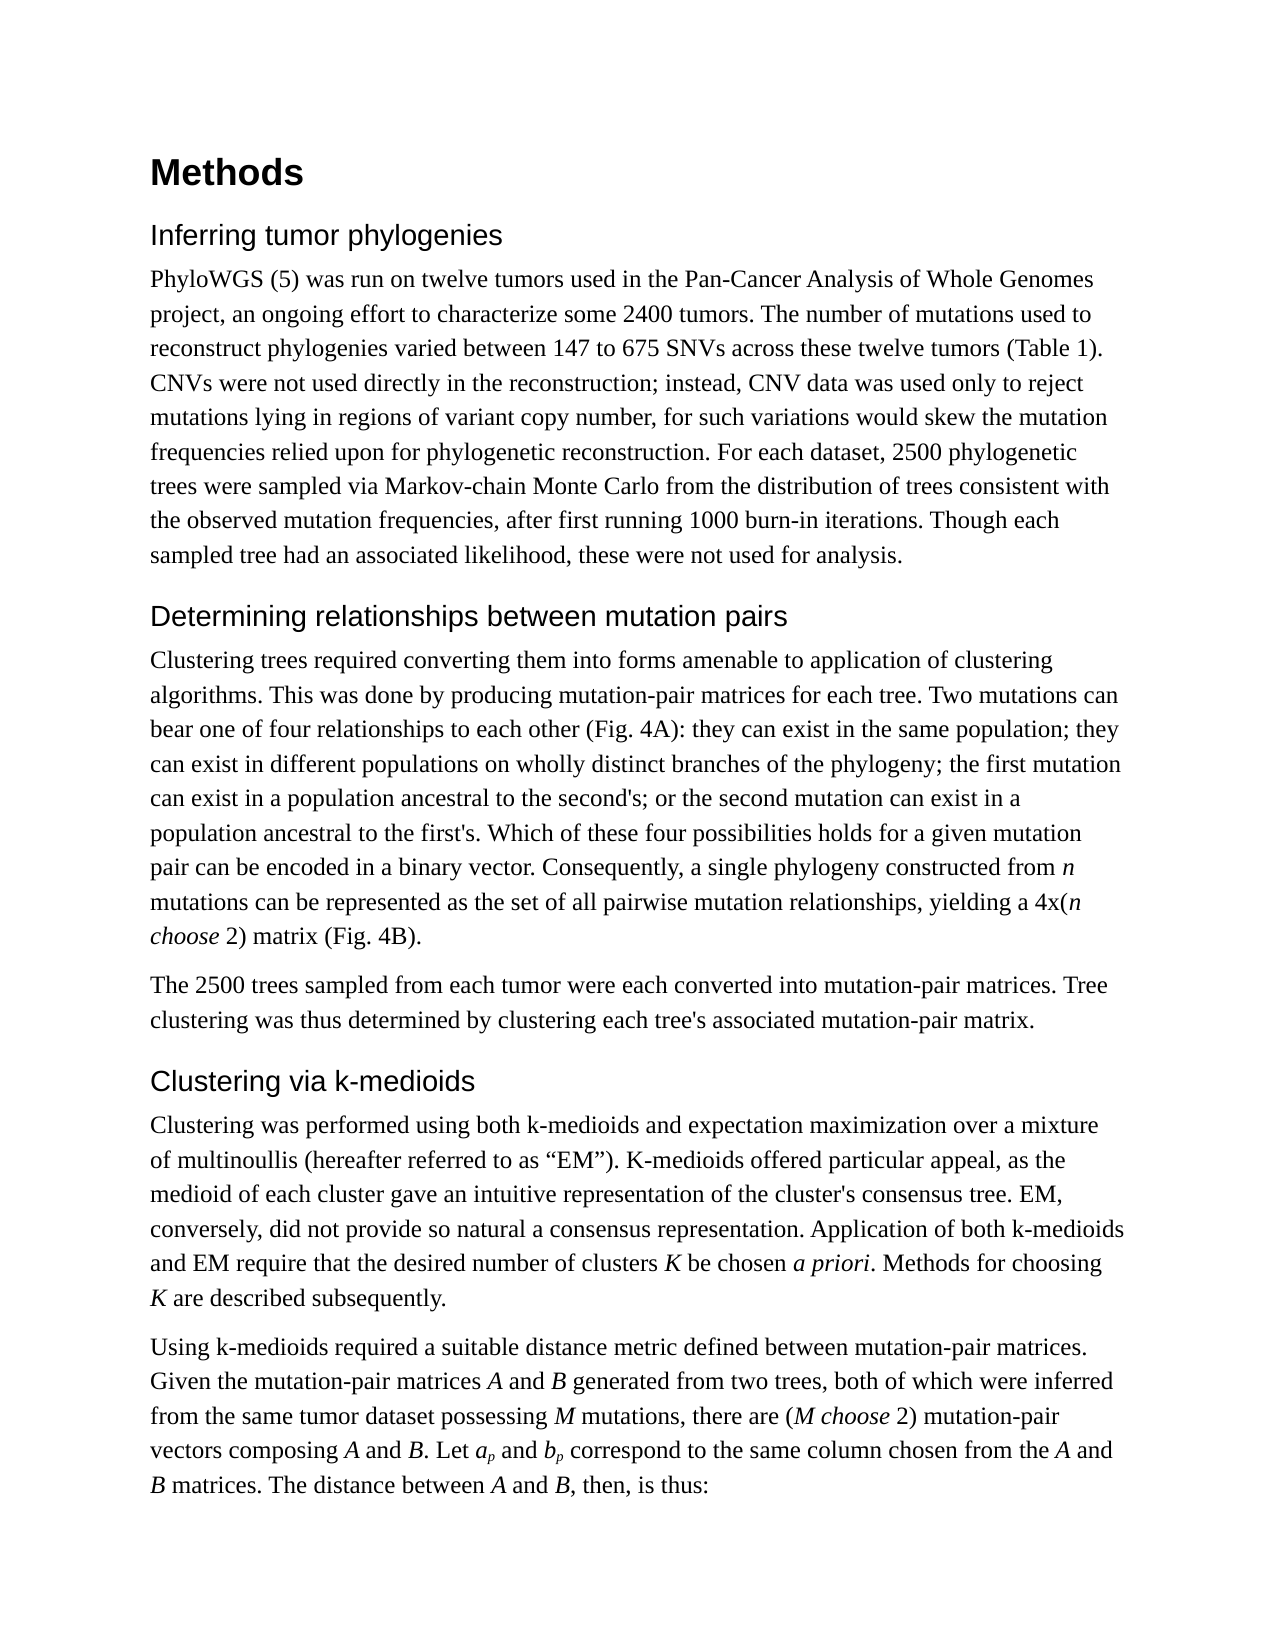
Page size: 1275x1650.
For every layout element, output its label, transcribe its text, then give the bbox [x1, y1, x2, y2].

subtitle Determining relationships between mutation pairs [150, 599, 1125, 633]
subtitle Methods [150, 150, 1125, 193]
subtitle Clustering via k-medioids [150, 1064, 1125, 1098]
text The 2500 trees sampled from each tumor were each converted into mutation-pair matrices. Tree clustering was thus determined by clustering each tree's associated mutation-pair matrix. [150, 970, 1125, 1034]
subtitle Inferring tumor phylogenies [150, 218, 1125, 252]
text Clustering trees required converting them into forms amenable to application of clustering algorithms. This was done by producing mutation-pair matrices for each tree. Two mutations can bear one of four relationships to each other (Fig. 4A): they can exist in the same population; they can exist in different populations on wholly distinct branches of the phylogeny; the first mutation can exist in a population ancestral to the second's; or the second mutation can exist in a population ancestral to the first's. Which of these four possibilities holds for a given mutation pair can be encoded in a binary vector. Consequently, a single phylogeny constructed from n mutations can be represented as the set of all pairwise mutation relationships, yielding a 4x(n choose 2) matrix (Fig. 4B). [150, 646, 1125, 950]
text Clustering was performed using both k-medioids and expectation maximization over a mixture of multinoullis (hereafter referred to as “EM”). K-medioids offered particular appeal, as the medioid of each cluster gave an intuitive representation of the cluster's consensus tree. EM, conversely, did not provide so natural a consensus representation. Application of both k-medioids and EM require that the desired number of clusters K be chosen a priori. Methods for choosing K are described subsequently. [150, 1110, 1125, 1312]
text Using k-medioids required a suitable distance metric defined between mutation-pair matrices. Given the mutation-pair matrices A and B generated from two trees, both of which were inferred from the same tumor dataset possessing M mutations, there are (M choose 2) mutation-pair vectors composing A and B. Let ap and bp correspond to the same column chosen from the A and B matrices. The distance between A and B, then, is thus: [150, 1332, 1125, 1498]
text PhyloWGS (5) was run on twelve tumors used in the Pan-Cancer Analysis of Whole Genomes project, an ongoing effort to characterize some 2400 tumors. The number of mutations used to reconstruct phylogenies varied between 147 to 675 SNVs across these twelve tumors (Table 1). CNVs were not used directly in the reconstruction; instead, CNV data was used only to reject mutations lying in regions of variant copy number, for such variations would skew the mutation frequencies relied upon for phylogenetic reconstruction. For each dataset, 2500 phylogenetic trees were sampled via Markov-chain Monte Carlo from the distribution of trees consistent with the observed mutation frequencies, after first running 1000 burn-in iterations. Though each sampled tree had an associated likelihood, these were not used for analysis. [150, 264, 1125, 569]
